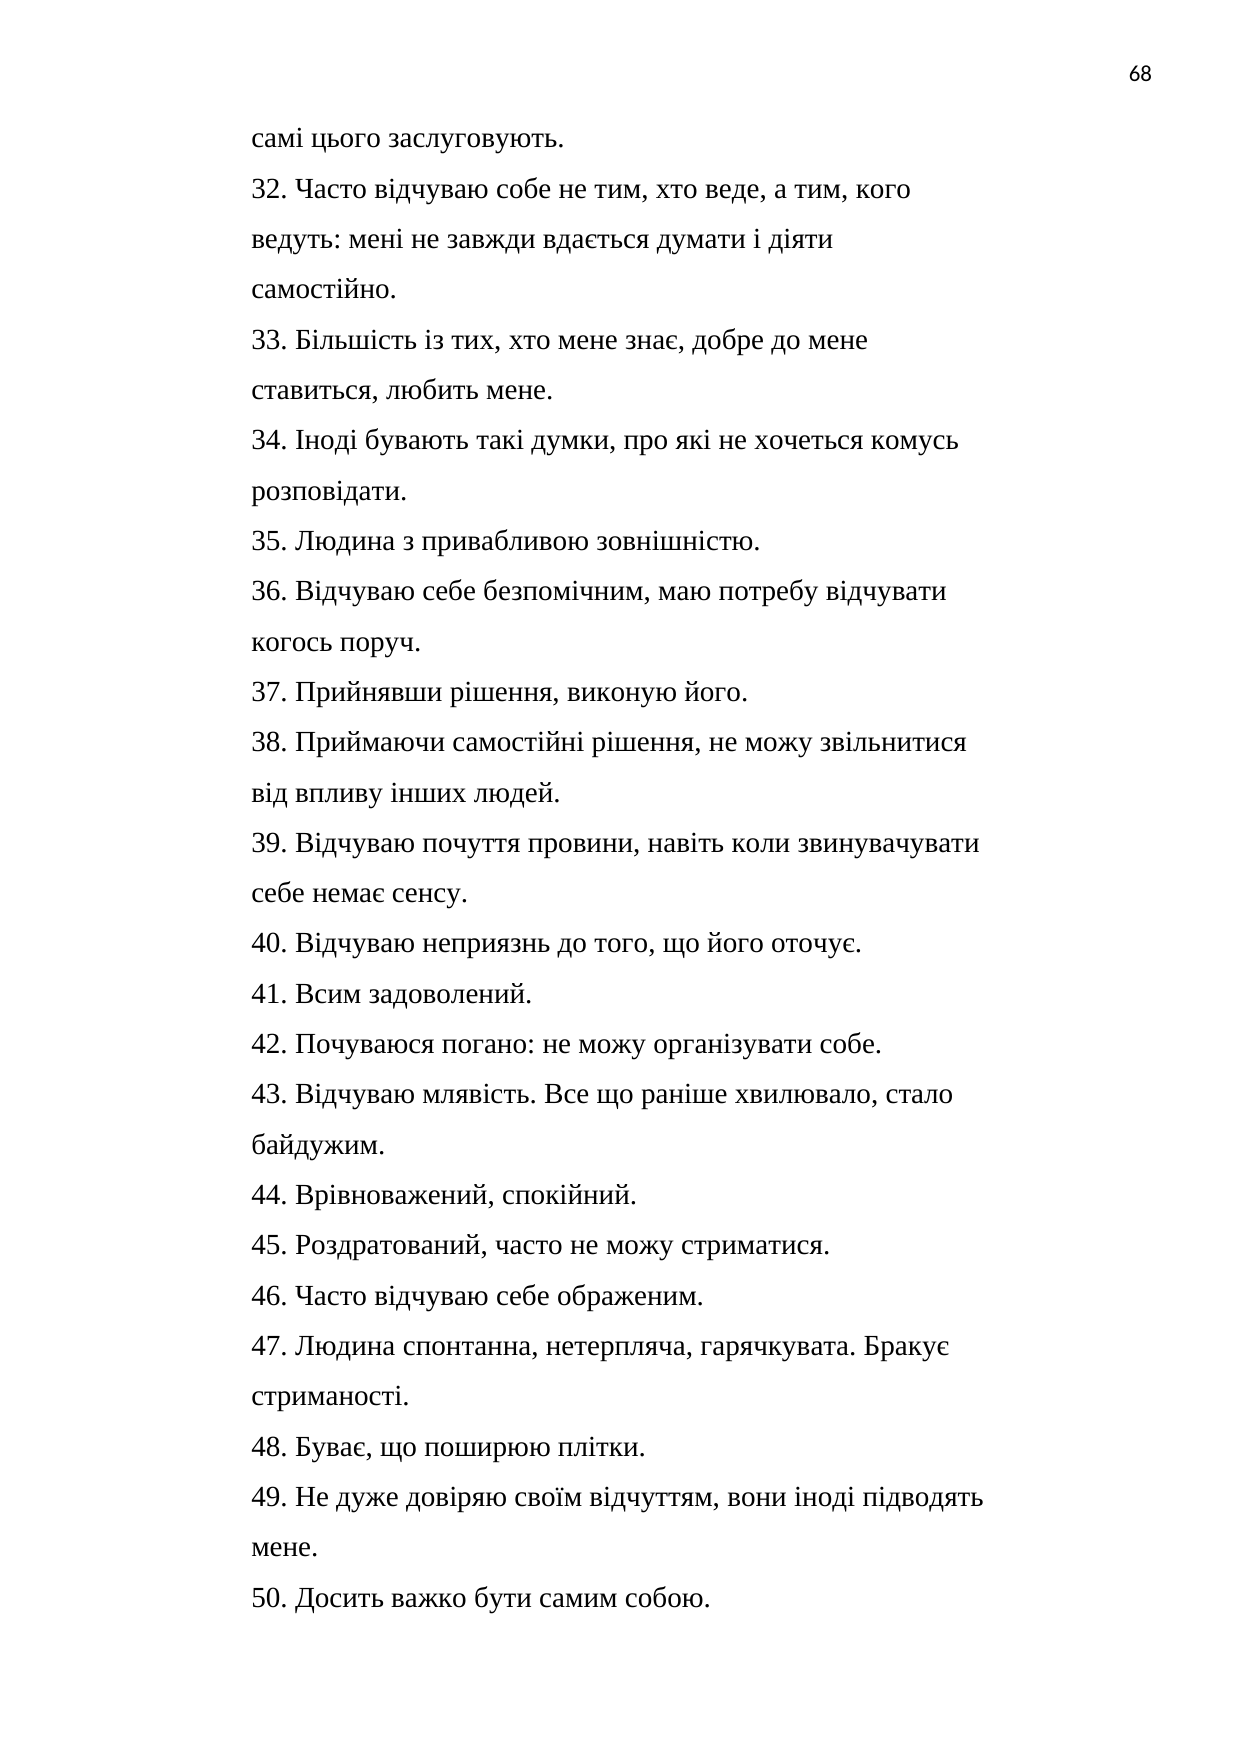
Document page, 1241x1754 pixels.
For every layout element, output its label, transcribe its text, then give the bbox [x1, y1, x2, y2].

text 50. Досить важко бути самим собою. [177, 1580, 1152, 1613]
text від впливу інших людей. [177, 775, 1152, 808]
text 48. Буває, що поширюю плітки. [177, 1429, 1152, 1462]
text 35. Людина з привабливою зовнішністю. [177, 523, 1152, 557]
text 43. Відчуваю млявість. Все що раніше хвилювало, стало [177, 1077, 1152, 1110]
text 40. Відчуваю неприязнь до того, що його оточує. [177, 926, 1152, 959]
text 46. Часто відчуваю себе ображеним. [177, 1278, 1152, 1311]
text 47. Людина спонтанна, нетерпляча, гарячкувата. Бракує [177, 1328, 1152, 1362]
text 38. Приймаючи самостійні рішення, не можу звільнитися [177, 724, 1152, 758]
text ставиться, любить мене. [177, 372, 1152, 406]
text 44. Врівноважений, спокійний. [177, 1177, 1152, 1211]
text 36. Відчуваю себе безпомічним, маю потребу відчувати [177, 573, 1152, 607]
text 39. Відчуваю почуття провини, навіть коли звинувачувати [177, 825, 1152, 858]
text 34. Іноді бувають такі думки, про які не хочеться комусь [177, 422, 1152, 456]
text 33. Більшість із тих, хто мене знає, добре до мене [177, 322, 1152, 355]
text 32. Часто відчуваю собе не тим, хто веде, а тим, кого [177, 171, 1152, 204]
text 37. Прийнявши рішення, виконую його. [177, 674, 1152, 708]
text байдужим. [177, 1127, 1152, 1160]
text мене. [177, 1529, 1152, 1563]
text когось поруч. [177, 624, 1152, 657]
text 42. Почуваюся погано: не можу організувати собе. [177, 1026, 1152, 1060]
text себе немає сенсу. [177, 875, 1152, 909]
text розповідати. [177, 473, 1152, 506]
text 49. Не дуже довіряю своїм відчуттям, вони іноді підводять [177, 1479, 1152, 1513]
text 41. Всим задоволений. [177, 976, 1152, 1009]
text самостійно. [177, 272, 1152, 305]
text 45. Роздратований, часто не можу стриматися. [177, 1227, 1152, 1261]
text ведуть: мені не завжди вдається думати і діяти [177, 221, 1152, 255]
text стриманості. [177, 1378, 1152, 1412]
text самі цього заслуговують. [177, 121, 1152, 154]
